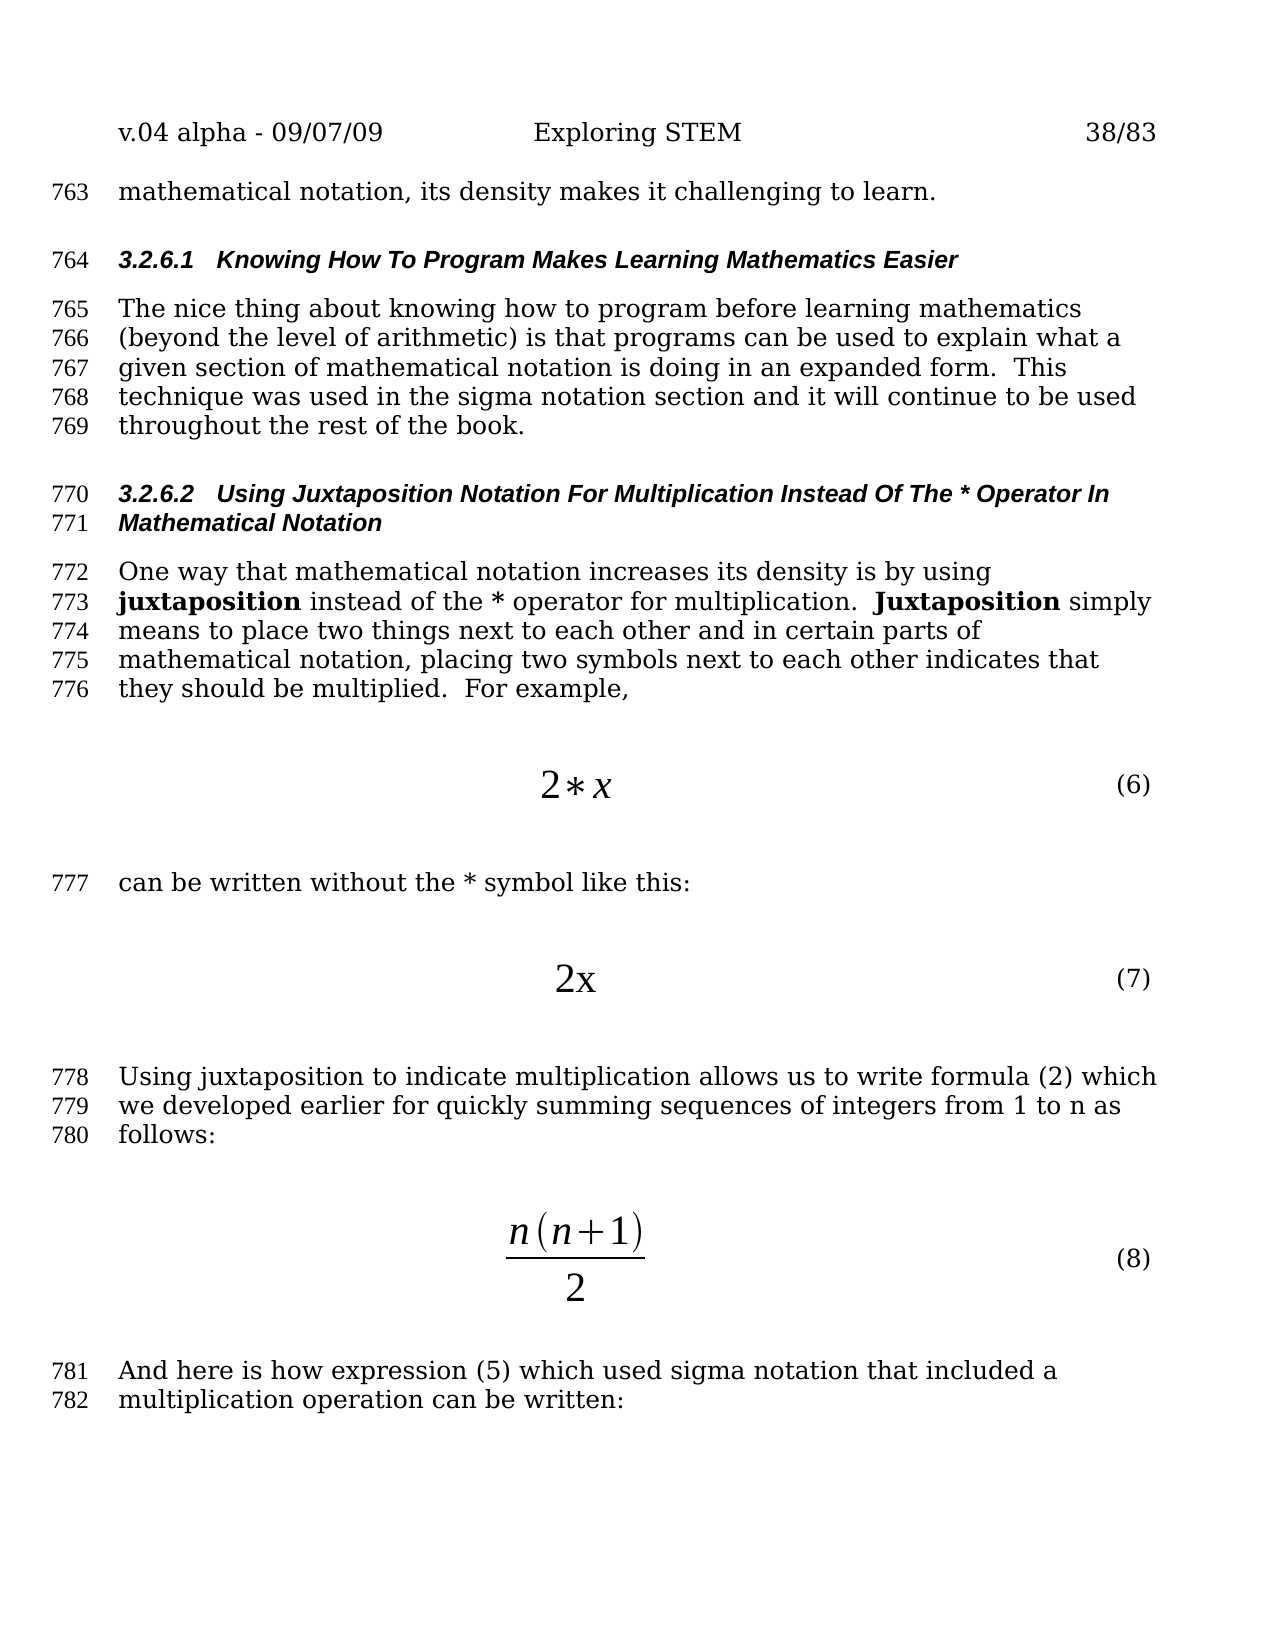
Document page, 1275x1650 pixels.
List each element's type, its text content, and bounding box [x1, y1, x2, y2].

table_header (7) [1041, 948, 1157, 1009]
text One way that mathematical notation increases its density is by using juxtaposition instead of the * operator for multiplication. Juxtaposition simply means to place two things next to each other and in certain parts of mathematical notation, placing two symbols next to each other indicates that they should be multiplied. For example, [118, 557, 1157, 703]
table_header [118, 948, 1041, 1009]
text mathematical notation, its density makes it challenging to learn. [118, 177, 1157, 206]
text And here is how expression (5) which used sigma notation that included a multiplication operation can be written: [118, 1356, 1157, 1415]
subtitle Knowing How To Program Makes Learning Mathematics Easier [118, 245, 1157, 273]
subtitle Using Juxtaposition Notation For Multiplication Instead Of The * Operator In Mathematical Notation [118, 479, 1157, 536]
text The nice thing about knowing how to program before learning mathematics (beyond the level of arithmetic) is that programs can be used to explain what a given section of mathematical notation is doing in an expanded form. This technique was used in the sigma notation section and it will continue to be used throughout the rest of the book. [118, 294, 1157, 440]
text can be written without the * symbol like this: [118, 868, 1157, 897]
table_header (8) [1041, 1200, 1157, 1318]
table_header (6) [1041, 754, 1157, 815]
table_header [118, 1200, 1041, 1318]
table_header [118, 754, 1041, 815]
text Using juxtaposition to indicate multiplication allows us to write formula (2) which we developed earlier for quickly summing sequences of integers from 1 to n as follows: [118, 1062, 1157, 1150]
